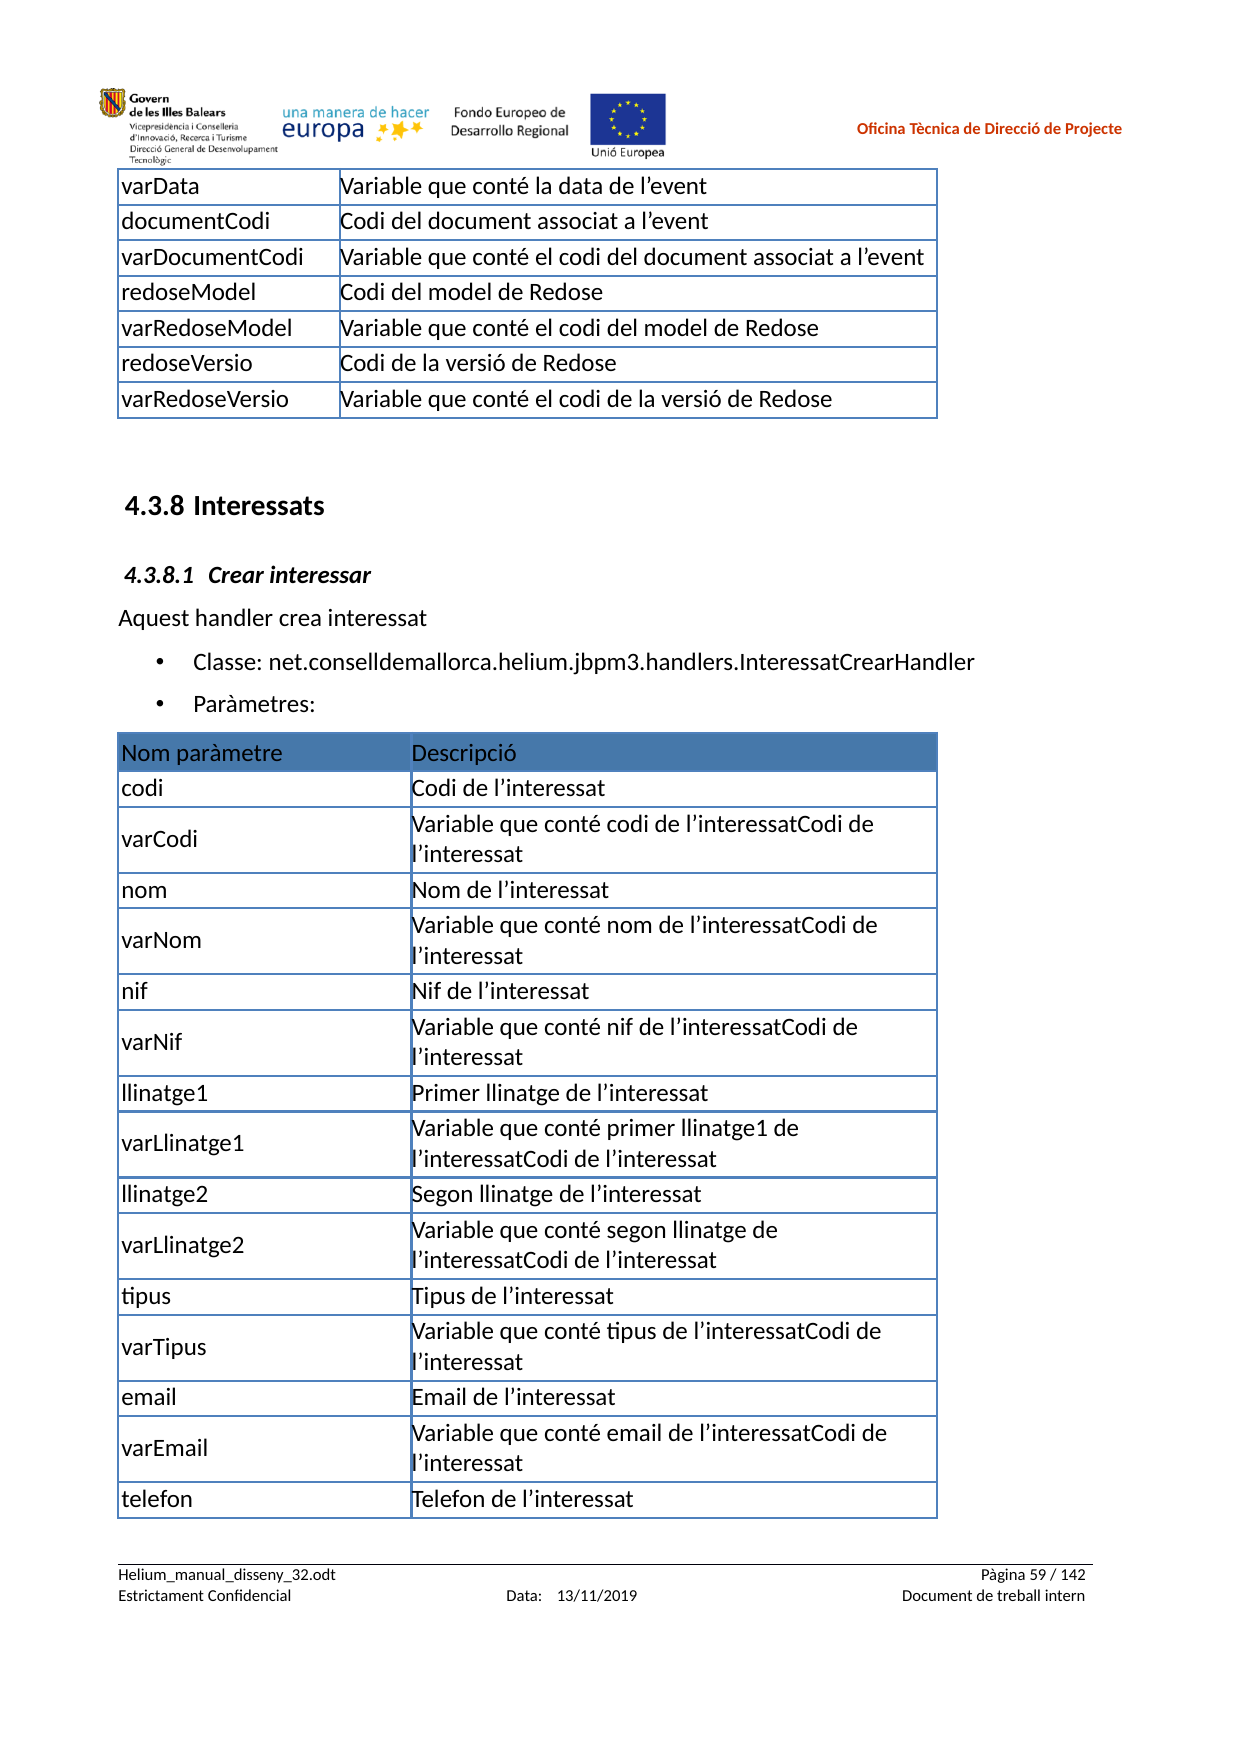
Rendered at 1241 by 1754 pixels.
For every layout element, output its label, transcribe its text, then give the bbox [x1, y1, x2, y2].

picture [99, 87, 668, 166]
table_cell documentCodi [119, 206, 339, 239]
table_cell Codi de la versió de Redose [341, 348, 936, 381]
table_cell Variable que conté la data de l’event [341, 170, 936, 203]
table_cell email [119, 1382, 410, 1415]
table_cell Variable que conté tipus de l’interessatCodi de l’interessat [413, 1316, 936, 1379]
table_cell redoseModel [119, 277, 339, 310]
table_cell Nom de l’interessat [413, 874, 936, 907]
table_cell varRedoseModel [119, 312, 339, 346]
table_cell Variable que conté primer llinatge1 de l’interessatCodi de l’interessat [413, 1113, 936, 1176]
table_cell Tipus de l’interessat [413, 1280, 936, 1313]
table_cell Nif de l’interessat [413, 975, 936, 1009]
table_cell Variable que conté codi de l’interessatCodi de l’interessat [413, 808, 936, 872]
table_cell varCodi [119, 808, 410, 872]
table_cell Telefon de l’interessat [413, 1483, 936, 1517]
table_header Descripció [413, 734, 936, 770]
table_cell telefon [119, 1483, 410, 1517]
text Aquest handler crea interessat [118, 603, 1122, 633]
table_cell varNom [119, 909, 410, 973]
table_cell Variable que conté el codi del document associat a l’event [341, 241, 936, 274]
table_cell Variable que conté nom de l’interessatCodi de l’interessat [413, 909, 936, 973]
table_cell Email de l’interessat [413, 1382, 936, 1415]
table_cell varLlinatge2 [119, 1214, 410, 1278]
table_cell redoseVersio [119, 348, 339, 381]
table_cell Variable que conté el codi de la versió de Redose [341, 383, 936, 417]
table_header Nom paràmetre [119, 734, 410, 770]
table_cell Codi de l’interessat [413, 772, 936, 806]
table_cell Variable que conté nif de l’interessatCodi de l’interessat [413, 1011, 936, 1075]
table_cell varData [119, 170, 339, 203]
table_cell varRedoseVersio [119, 383, 339, 417]
table_cell varDocumentCodi [119, 241, 339, 274]
table_cell Segon llinatge de l’interessat [413, 1179, 936, 1212]
table_cell Codi del document associat a l’event [341, 206, 936, 239]
table_cell Primer llinatge de l’interessat [413, 1077, 936, 1110]
list Paràmetres: [156, 689, 1122, 719]
subtitle Interessats [118, 487, 1122, 522]
table_cell nom [119, 874, 410, 907]
table_cell llinatge2 [119, 1179, 410, 1212]
table_cell varTipus [119, 1316, 410, 1379]
table_cell llinatge1 [119, 1077, 410, 1110]
subtitle Crear interessar [118, 560, 1122, 590]
table_cell nif [119, 975, 410, 1009]
table_cell Codi del model de Redose [341, 277, 936, 310]
list Classe: net.conselldemallorca.helium.jbpm3.handlers.InteressatCrearHandler [156, 646, 1122, 676]
table_cell varNif [119, 1011, 410, 1075]
table_cell Variable que conté email de l’interessatCodi de l’interessat [413, 1417, 936, 1481]
table_cell codi [119, 772, 410, 806]
table_cell varLlinatge1 [119, 1113, 410, 1176]
table_cell Variable que conté el codi del model de Redose [341, 312, 936, 346]
table_cell varEmail [119, 1417, 410, 1481]
table_cell Variable que conté segon llinatge de l’interessatCodi de l’interessat [413, 1214, 936, 1278]
table_cell tipus [119, 1280, 410, 1313]
